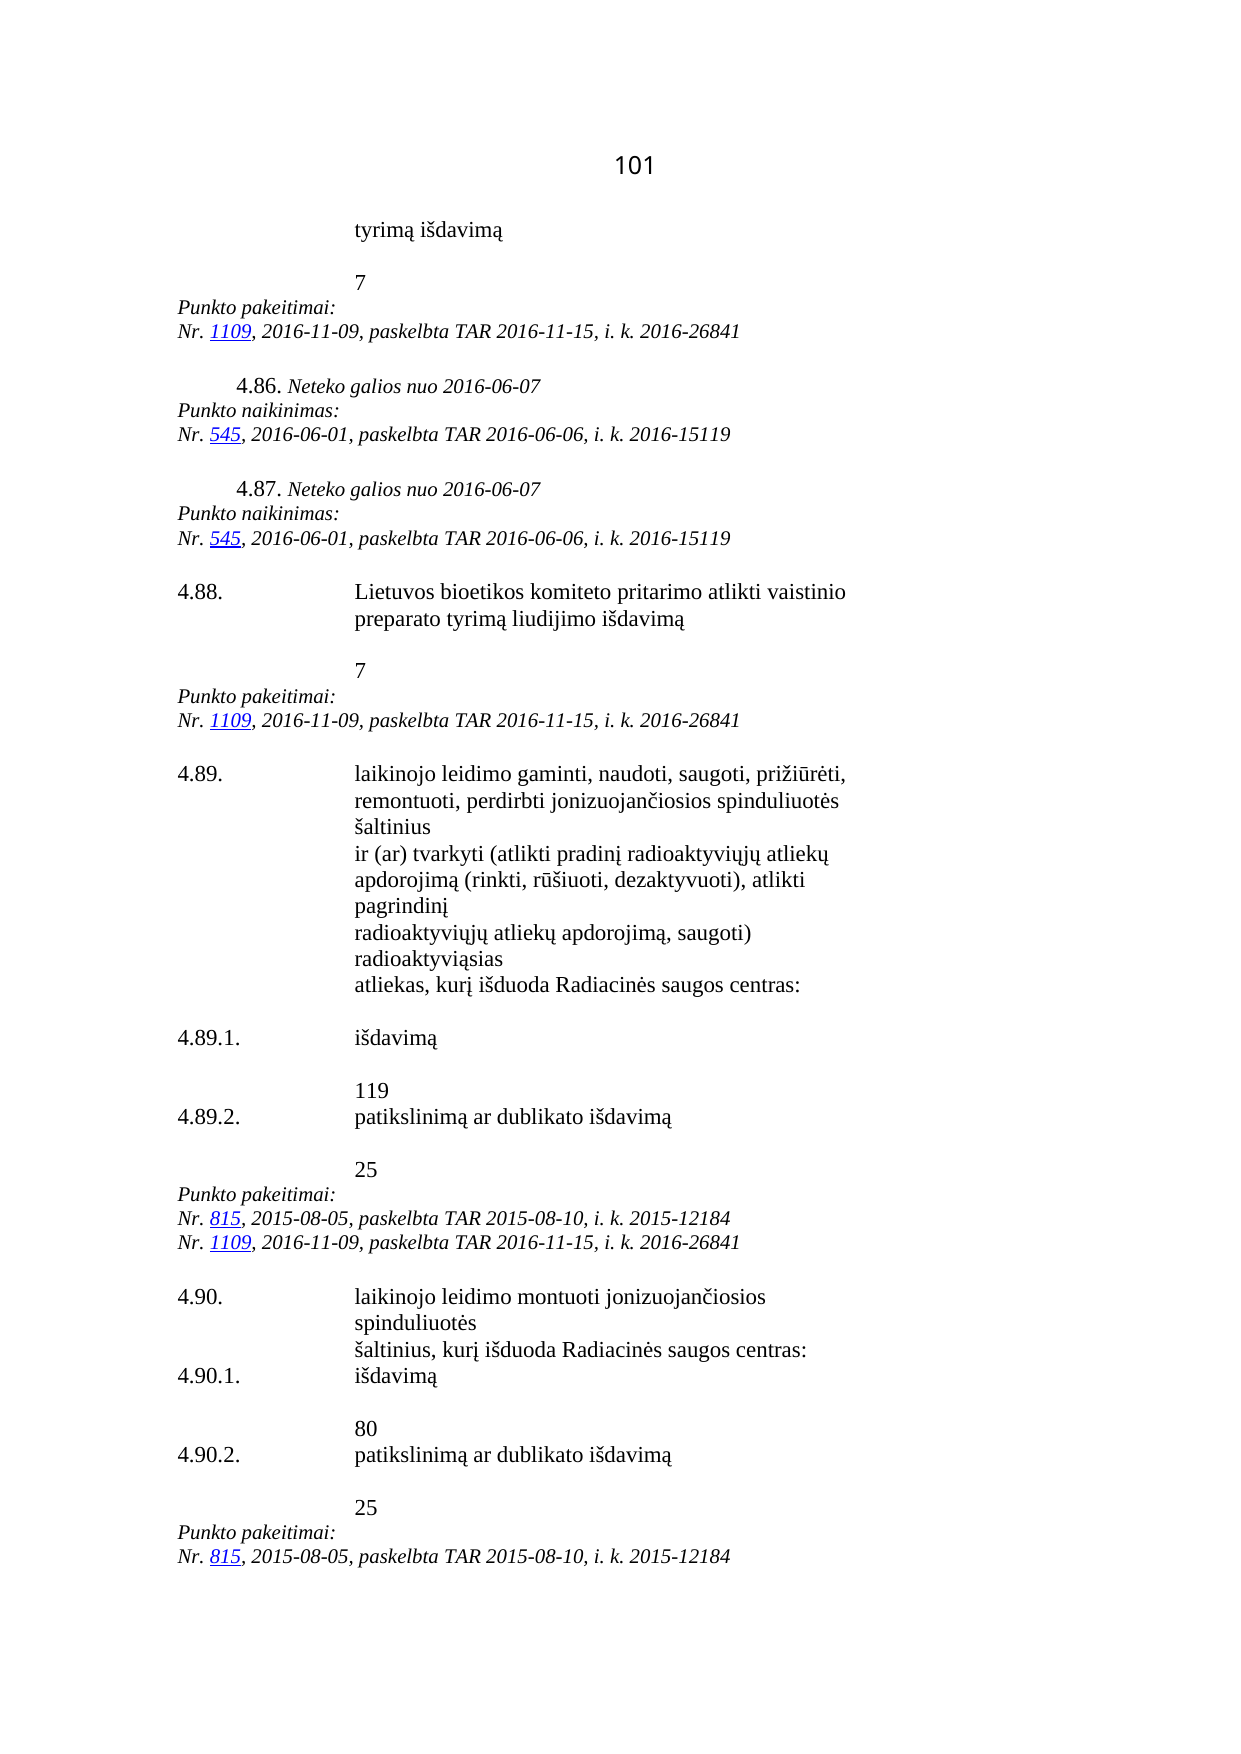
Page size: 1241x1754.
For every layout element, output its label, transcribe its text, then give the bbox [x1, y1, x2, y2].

text radioaktyviųjų atliekų apdorojimą, saugoti) radioaktyviąsias [354, 919, 892, 971]
text preparato tyrimą liudijimo išdavimą 7 [354, 604, 892, 684]
text Punkto pakeitimai: [177, 684, 1093, 708]
text 4.89.2. patikslinimą ar dublikato išdavimą 25 [177, 1103, 892, 1182]
text Punkto naikinimas: [177, 398, 1093, 422]
text ir (ar) tvarkyti (atlikti pradinį radioaktyviųjų atliekų [354, 839, 892, 866]
text tyrimą išdavimą 7 [354, 216, 892, 295]
text 4.89.1. išdavimą 119 [177, 1024, 892, 1103]
text Nr. 545, 2016-06-01, paskelbta TAR 2016-06-06, i. k. 2016-15119 [177, 422, 1093, 446]
text Punkto pakeitimai: [177, 1182, 1093, 1206]
text 4.87. Neteko galios nuo 2016-06-07 [177, 475, 1093, 501]
text 4.86. Neteko galios nuo 2016-06-07 [177, 372, 1093, 398]
text Nr. 545, 2016-06-01, paskelbta TAR 2016-06-06, i. k. 2016-15119 [177, 525, 1093, 549]
text 4.90. laikinojo leidimo montuoti jonizuojančiosios spinduliuotės [177, 1283, 892, 1336]
text apdorojimą (rinkti, rūšiuoti, dezaktyvuoti), atlikti pagrindinį [354, 866, 892, 919]
text Nr. 815, 2015-08-05, paskelbta TAR 2015-08-10, i. k. 2015-12184 [177, 1544, 1093, 1568]
text remontuoti, perdirbti jonizuojančiosios spinduliuotės šaltinius [354, 787, 892, 839]
text Nr. 815, 2015-08-05, paskelbta TAR 2015-08-10, i. k. 2015-12184 [177, 1206, 1093, 1230]
text Nr. 1109, 2016-11-09, paskelbta TAR 2016-11-15, i. k. 2016-26841 [177, 319, 1093, 343]
text atliekas, kurį išduoda Radiacinės saugos centras: [354, 971, 892, 1024]
text Punkto pakeitimai: [177, 295, 1093, 319]
text Nr. 1109, 2016-11-09, paskelbta TAR 2016-11-15, i. k. 2016-26841 [177, 1230, 1093, 1254]
text Nr. 1109, 2016-11-09, paskelbta TAR 2016-11-15, i. k. 2016-26841 [177, 708, 1093, 732]
text 4.88. Lietuvos bioetikos komiteto pritarimo atlikti vaistinio [177, 578, 892, 604]
text 4.90.1. išdavimą 80 [177, 1362, 892, 1441]
text Punkto pakeitimai: [177, 1520, 1093, 1544]
text 4.89. laikinojo leidimo gaminti, naudoti, saugoti, prižiūrėti, [177, 761, 892, 787]
text 4.90.2. patikslinimą ar dublikato išdavimą 25 [177, 1441, 892, 1520]
text šaltinius, kurį išduoda Radiacinės saugos centras: [354, 1336, 892, 1362]
text Punkto naikinimas: [177, 501, 1093, 525]
